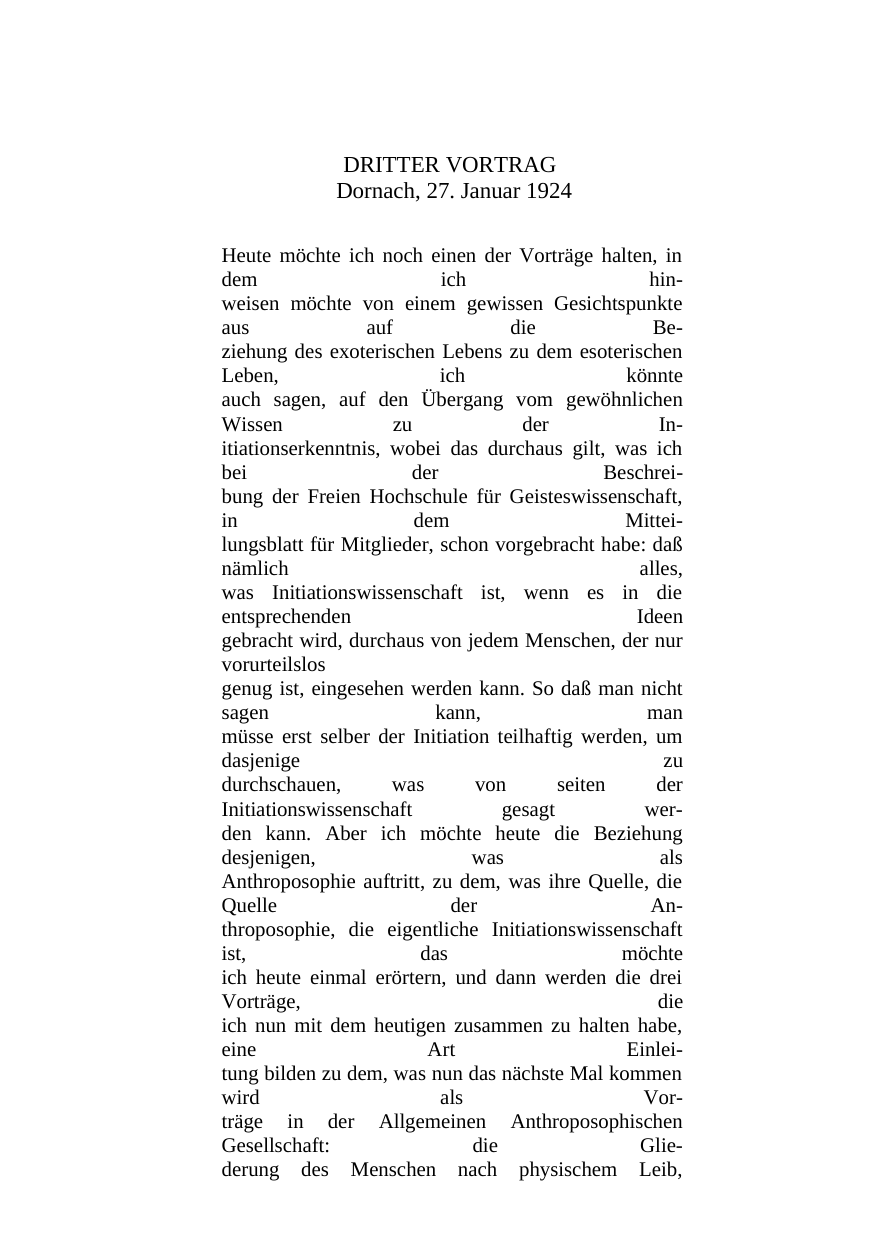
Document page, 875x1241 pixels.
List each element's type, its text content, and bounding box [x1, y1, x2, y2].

text Heute möchte ich noch einen der Vorträge halten, in dem ich hin- weisen möchte von einem gewissen Gesichtspunkte aus auf die Be- ziehung des exoterischen Lebens zu dem esoterischen Leben, ich könnte auch sagen, auf den Übergang vom gewöhnlichen Wissen zu der In- itiationserkenntnis, wobei das durchaus gilt, was ich bei der Beschrei- bung der Freien Hochschule für Geisteswissenschaft, in dem Mittei- lungsblatt für Mitglieder, schon vorgebracht habe: daß nämlich alles, was Initiationswissenschaft ist, wenn es in die entsprechenden Ideen gebracht wird, durchaus von jedem Menschen, der nur vorurteilslos genug ist, eingesehen werden kann. So daß man nicht sagen kann, man müsse erst selber der Initiation teilhaftig werden, um dasjenige zu durchschauen, was von seiten der Initiationswissenschaft gesagt wer- den kann. Aber ich möchte heute die Beziehung desjenigen, was als Anthroposophie auftritt, zu dem, was ihre Quelle, die Quelle der An- throposophie, die eigentliche Initiationswissenschaft ist, das möchte ich heute einmal erörtern, und dann werden die drei Vorträge, die ich nun mit dem heutigen zusammen zu halten habe, eine Art Einlei- tung bilden zu dem, was nun das nächste Mal kommen wird als Vor- träge in der Allgemeinen Anthroposophischen Gesellschaft: die Glie- derung des Menschen nach physischem Leib, [221, 243, 683, 1181]
text DRITTER VORTRAG Dornach, 27. Januar 1924 [216, 151, 683, 203]
